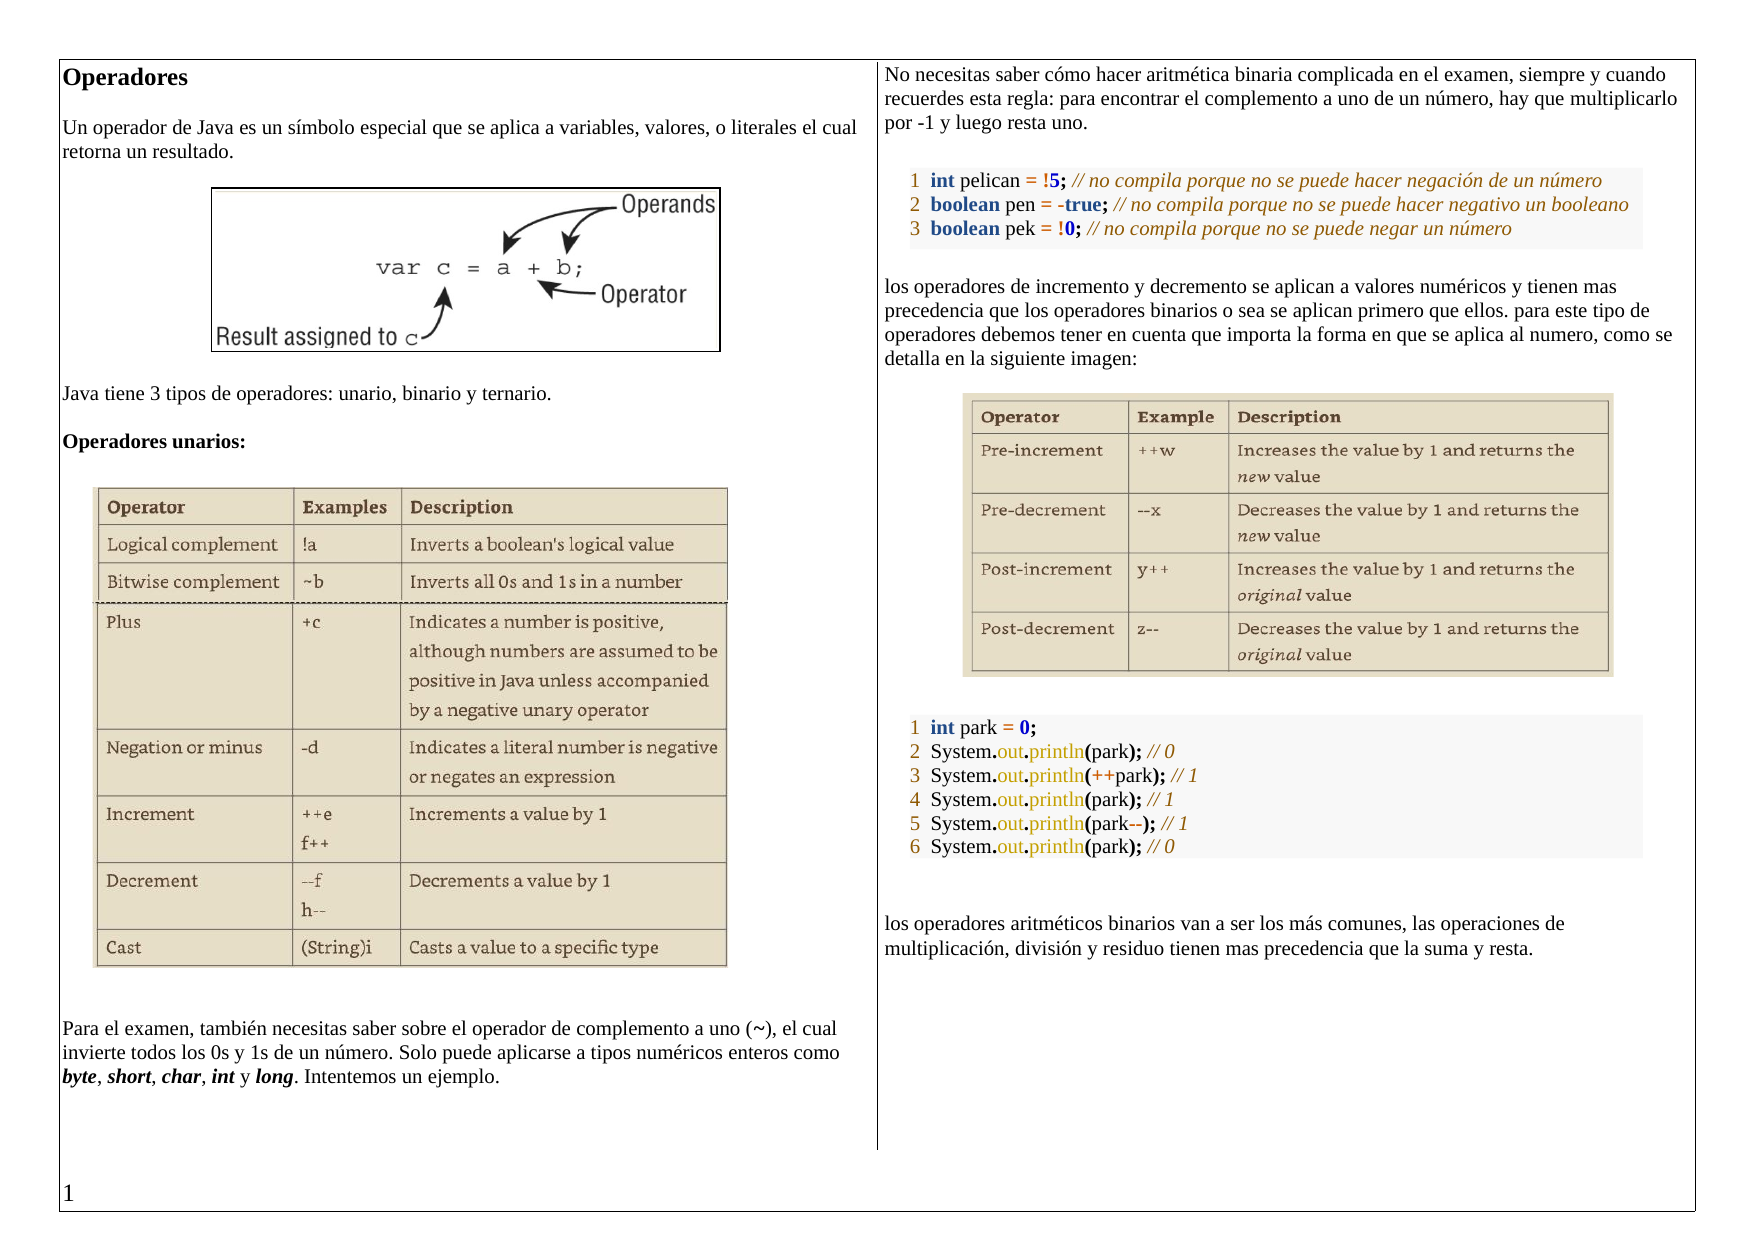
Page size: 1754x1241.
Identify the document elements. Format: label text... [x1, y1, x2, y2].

text Para el examen, también necesitas saber sobre el operador de complemento a uno (~), el cual invierte todos los 0s y 1s de un número. Solo puede aplicarse a tipos numéricos enteros como byte, short, char, int y long. Intentemos un ejemplo. [62, 1016, 869, 1088]
text los operadores de incremento y decremento se aplican a valores numéricos y tienen mas precedencia que los operadores binarios o sea se aplican primero que ellos. para este tipo de operadores debemos tener en cuenta que importa la forma en que se aplica al numero, como se detalla en la siguiente imagen: [884, 274, 1692, 370]
text los operadores aritméticos binarios van a ser los más comunes, las operaciones de multiplicación, división y residuo tienen mas precedencia que la suma y resta. [884, 911, 1692, 959]
picture [215, 191, 717, 348]
picture [962, 393, 1614, 677]
text Java tiene 3 tipos de operadores: unario, binario y ternario. [62, 381, 869, 405]
picture [92, 487, 731, 968]
text Un operador de Java es un símbolo especial que se aplica a variables, valores, o literales el cual retorna un resultado. [62, 115, 869, 163]
text Operadores unarios: [62, 429, 869, 453]
text No necesitas saber cómo hacer aritmética binaria complicada en el examen, siempre y cuando recuerdes esta regla: para encontrar el complemento a uno de un número, hay que multiplicarlo por -1 y luego resta uno. [884, 62, 1692, 134]
text Operadores [62, 62, 869, 91]
